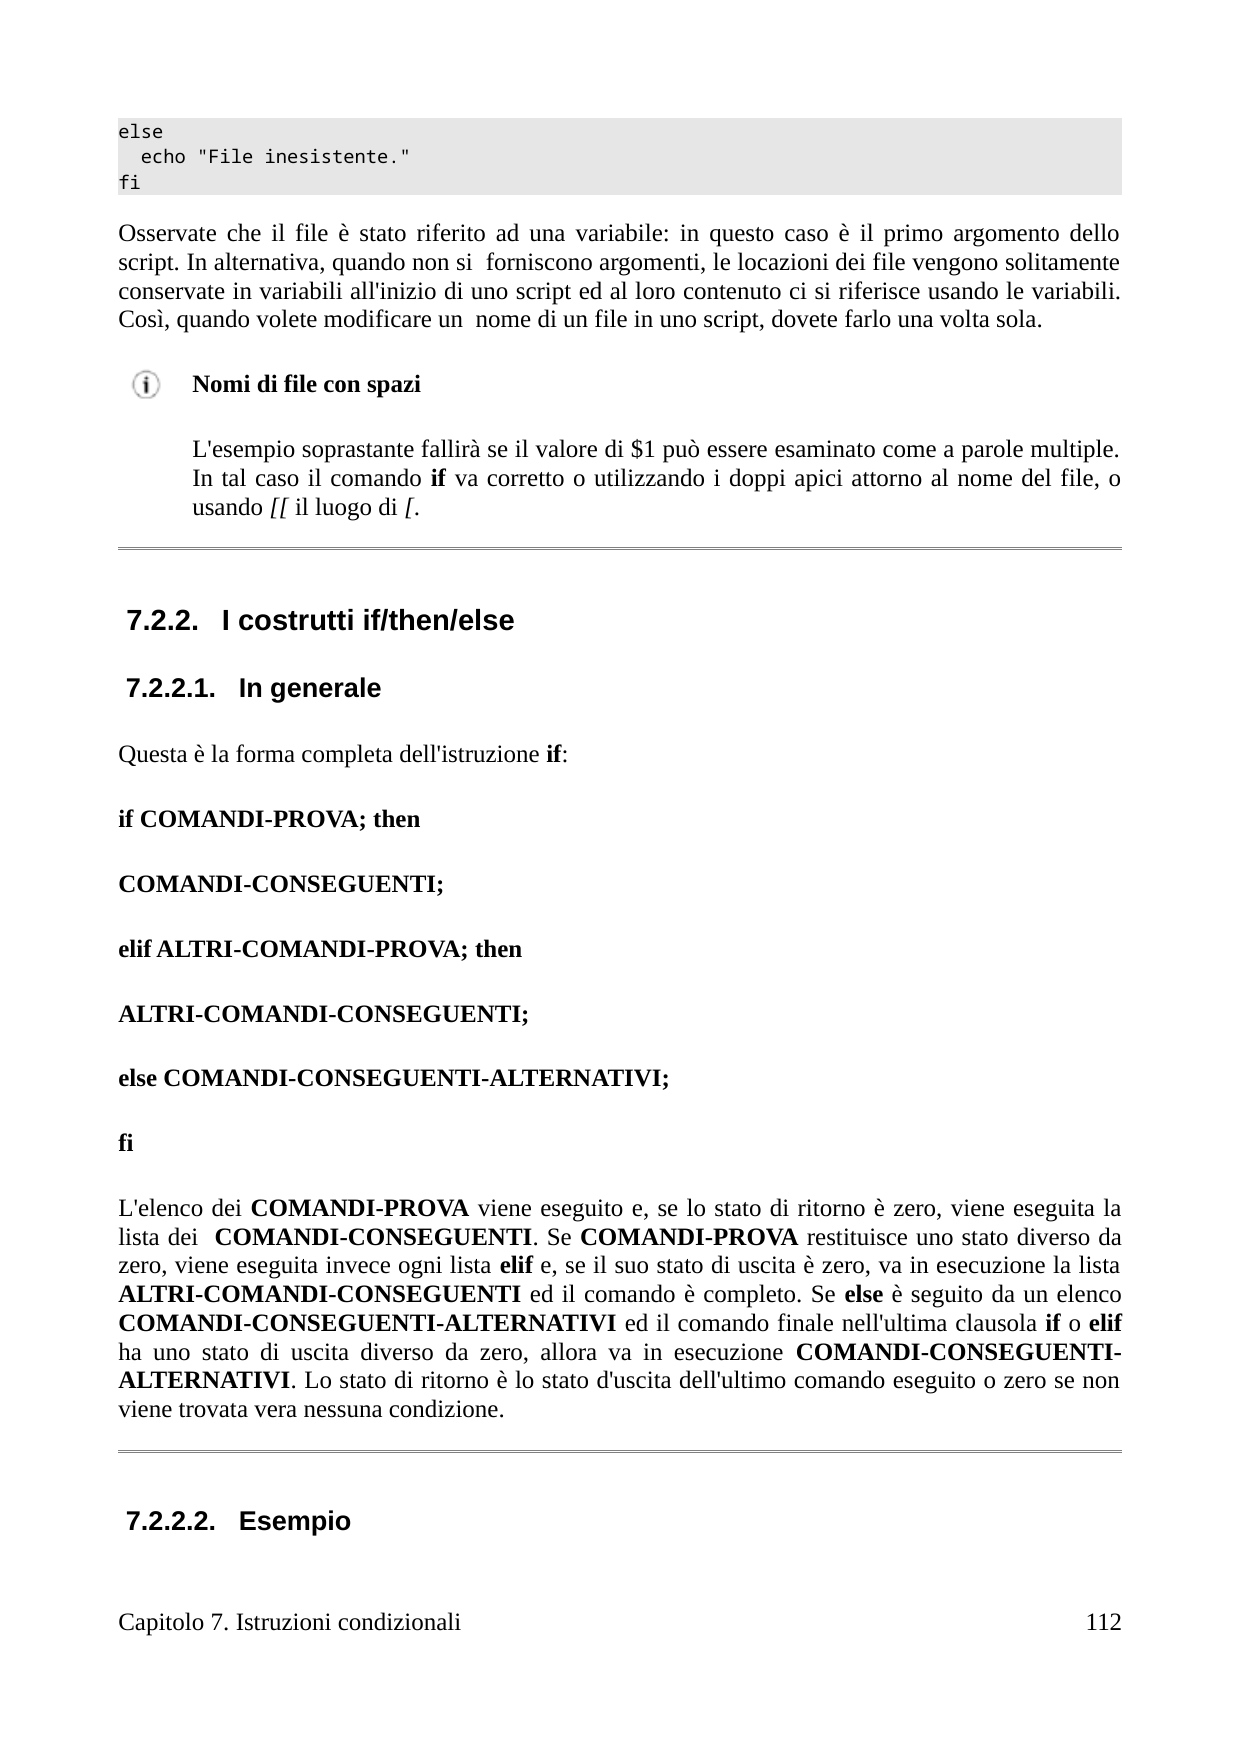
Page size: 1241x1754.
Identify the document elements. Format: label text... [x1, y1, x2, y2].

text L'esempio soprastante fallirà se il valore di $1 può essere esaminato come a parole multiple. In tal caso il comando if va corretto o utilizzando i doppi apici attorno al nome del file, o usando [[ il luogo di [. [192, 434, 1122, 520]
text fi [118, 169, 1122, 195]
text ALTRI-COMANDI-CONSEGUENTI; [118, 999, 1122, 1027]
text fi [118, 1128, 1122, 1157]
text if COMANDI-PROVA; then [118, 804, 1122, 833]
text elif ALTRI-COMANDI-PROVA; then [118, 934, 1122, 963]
text COMANDI-CONSEGUENTI; [118, 869, 1122, 898]
text Questa è la forma completa dell'istruzione if: [118, 739, 1122, 768]
text L'elenco dei COMANDI-PROVA viene eseguito e, se lo stato di ritorno è zero, viene eseguita la lista dei COMANDI-CONSEGUENTI. Se COMANDI-PROVA restituisce uno stato diverso da zero, viene eseguita invece ogni lista elif e, se il suo stato di uscita è zero, va in esecuzione la lista ALTRI-COMANDI-CONSEGUENTI ed il comando è completo. Se else è seguito da un elenco COMANDI-CONSEGUENTI-ALTERNATIVI ed il comando finale nell'ultima clausola if o elif ha uno stato di uscita diverso da zero, allora va in esecuzione COMANDI-CONSEGUENTI-ALTERNATIVI. Lo stato di ritorno è lo stato d'uscita dell'ultimo comando eseguito o zero se non viene trovata vera nessuna condizione. [118, 1193, 1122, 1423]
subtitle In generale [118, 672, 1122, 703]
text else COMANDI-CONSEGUENTI-ALTERNATIVI; [118, 1063, 1122, 1092]
subtitle I costrutti if/then/else [118, 603, 1122, 636]
text Osservate che il file è stato riferito ad una variabile: in questo caso è il primo argomento dello script. In alternativa, quando non si forniscono argomenti, le locazioni dei file vengono solitamente conservate in variabili all'inizio di uno script ed al loro contenuto ci si riferisce usando le variabili. Così, quando volete modificare un nome di un file in uno script, dovete farlo una volta sola. [118, 218, 1122, 333]
text else [118, 118, 1122, 144]
picture [125, 363, 164, 407]
text Nomi di file con spazi [192, 369, 1122, 398]
subtitle Esempio [118, 1505, 1122, 1536]
text echo "File inesistente." [118, 144, 1122, 169]
